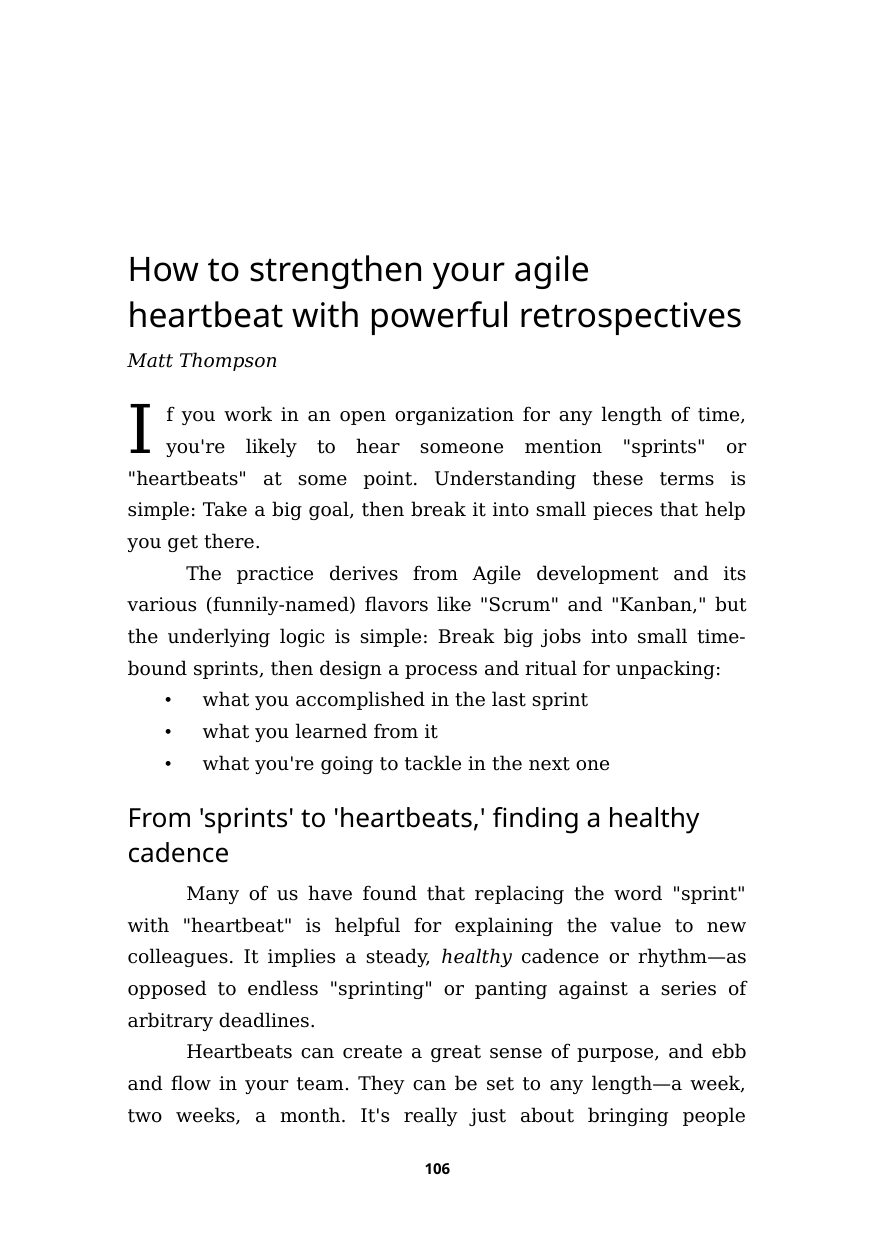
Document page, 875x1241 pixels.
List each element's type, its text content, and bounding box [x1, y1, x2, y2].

text Matt Thompson [127, 350, 747, 372]
text Many of us have found that replacing the word "sprint" with "heartbeat" is helpful for explaining the value to new colleagues. It implies a steady, healthy cadence or rhythm—as opposed to endless "sprinting" or panting against a series of arbitrary deadlines. [127, 883, 747, 1031]
subtitle How to strengthen your agile heartbeat with powerful retrospectives [127, 246, 747, 338]
text The practice derives from Agile development and its various (funnily-named) flavors like "Scrum" and "Kanban," but the underlying logic is simple: Break big jobs into small time-bound sprints, then design a process and ritual for unpacking: [127, 563, 747, 679]
subtitle From 'sprints' to 'heartbeats,' finding a healthy cadence [127, 799, 747, 870]
list what you learned from it [165, 721, 747, 743]
text Heartbeats can create a great sense of purpose, and ebb and flow in your team. They can be set to any length—a week, two weeks, a month. It's really just about bringing people [127, 1041, 747, 1126]
list what you're going to tackle in the next one [165, 753, 747, 774]
text If you work in an open organization for any length of time, you're likely to hear someone mention "sprints" or "heartbeats" at some point. Understanding these terms is simple: Take a big goal, then break it into small pieces that help you get there. [127, 404, 747, 553]
list what you accomplished in the last sprint [165, 689, 747, 711]
